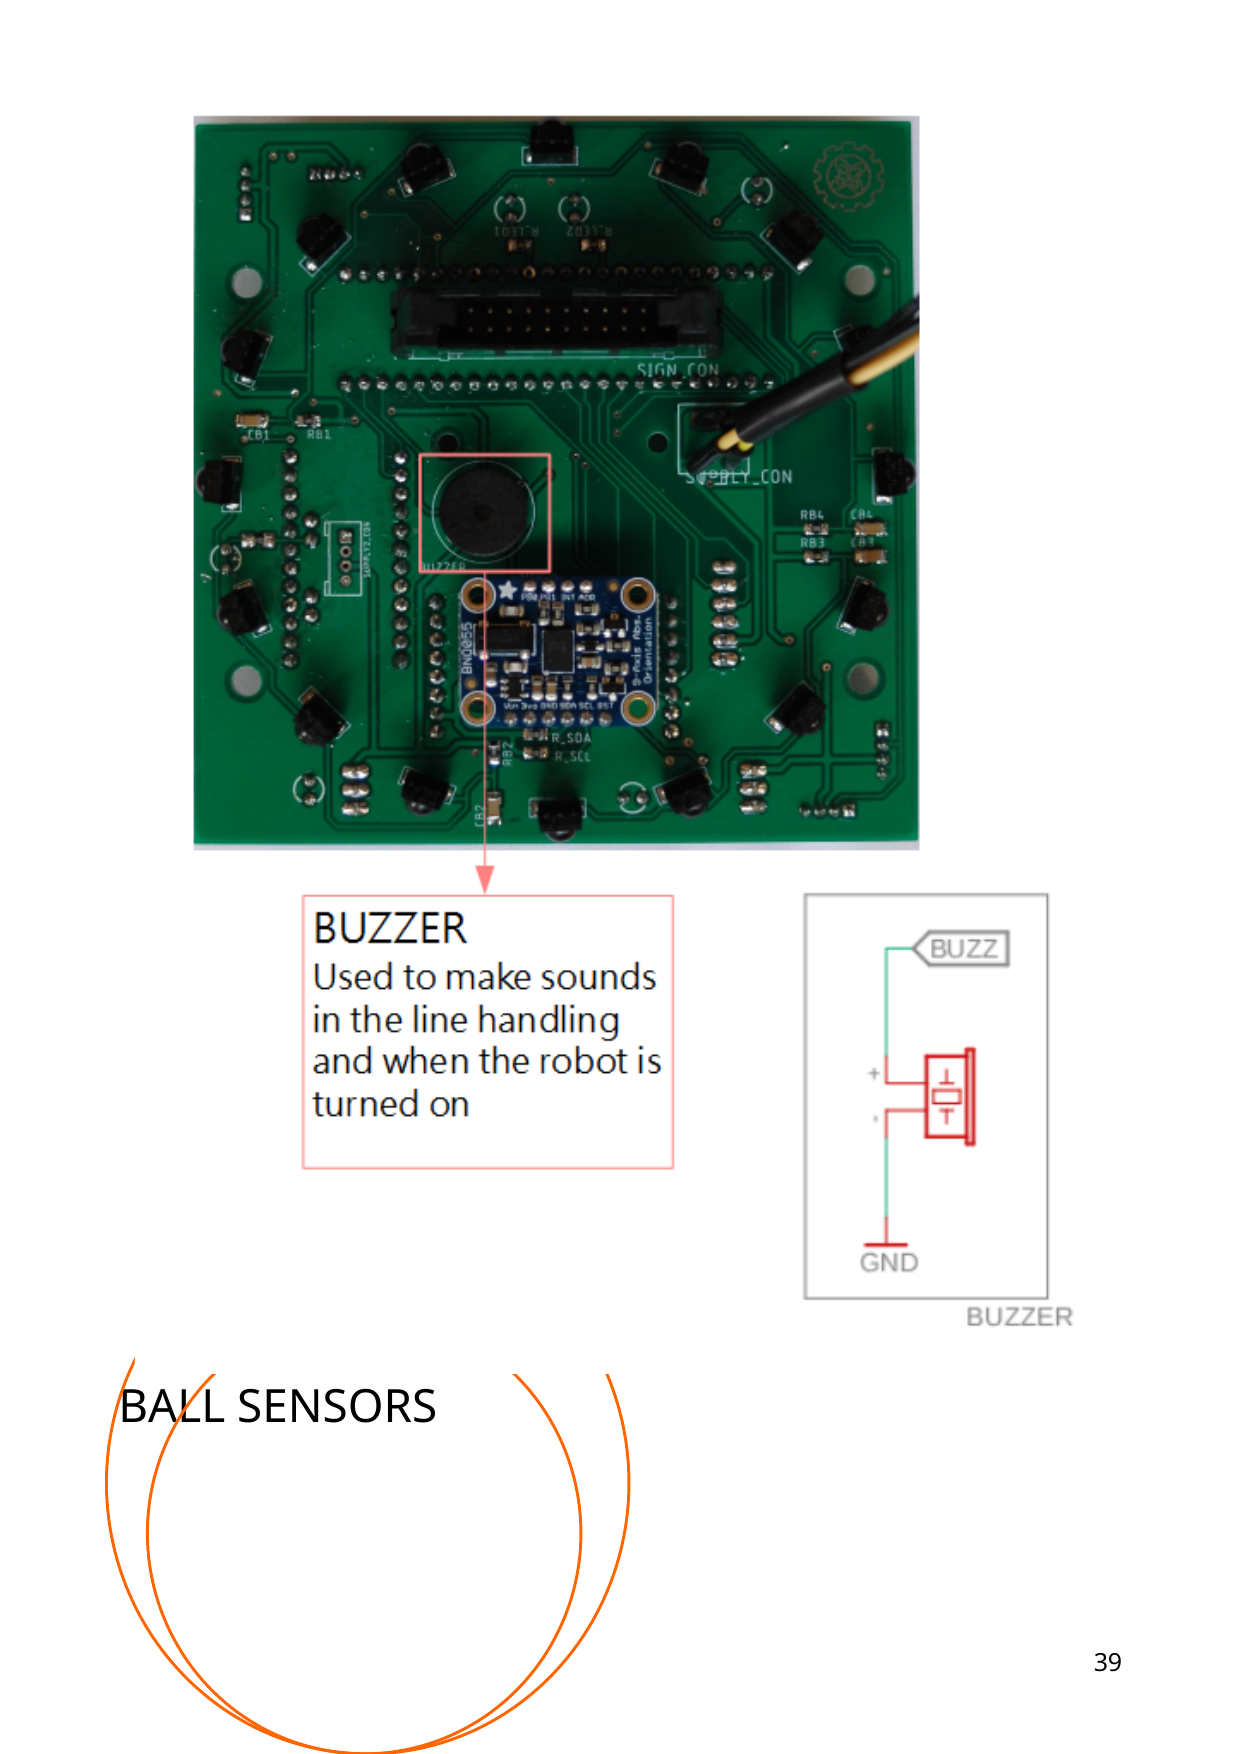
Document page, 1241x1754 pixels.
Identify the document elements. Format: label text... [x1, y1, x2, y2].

picture [134, 94, 1088, 1374]
text BALL SENSORS [118, 1376, 1122, 1436]
